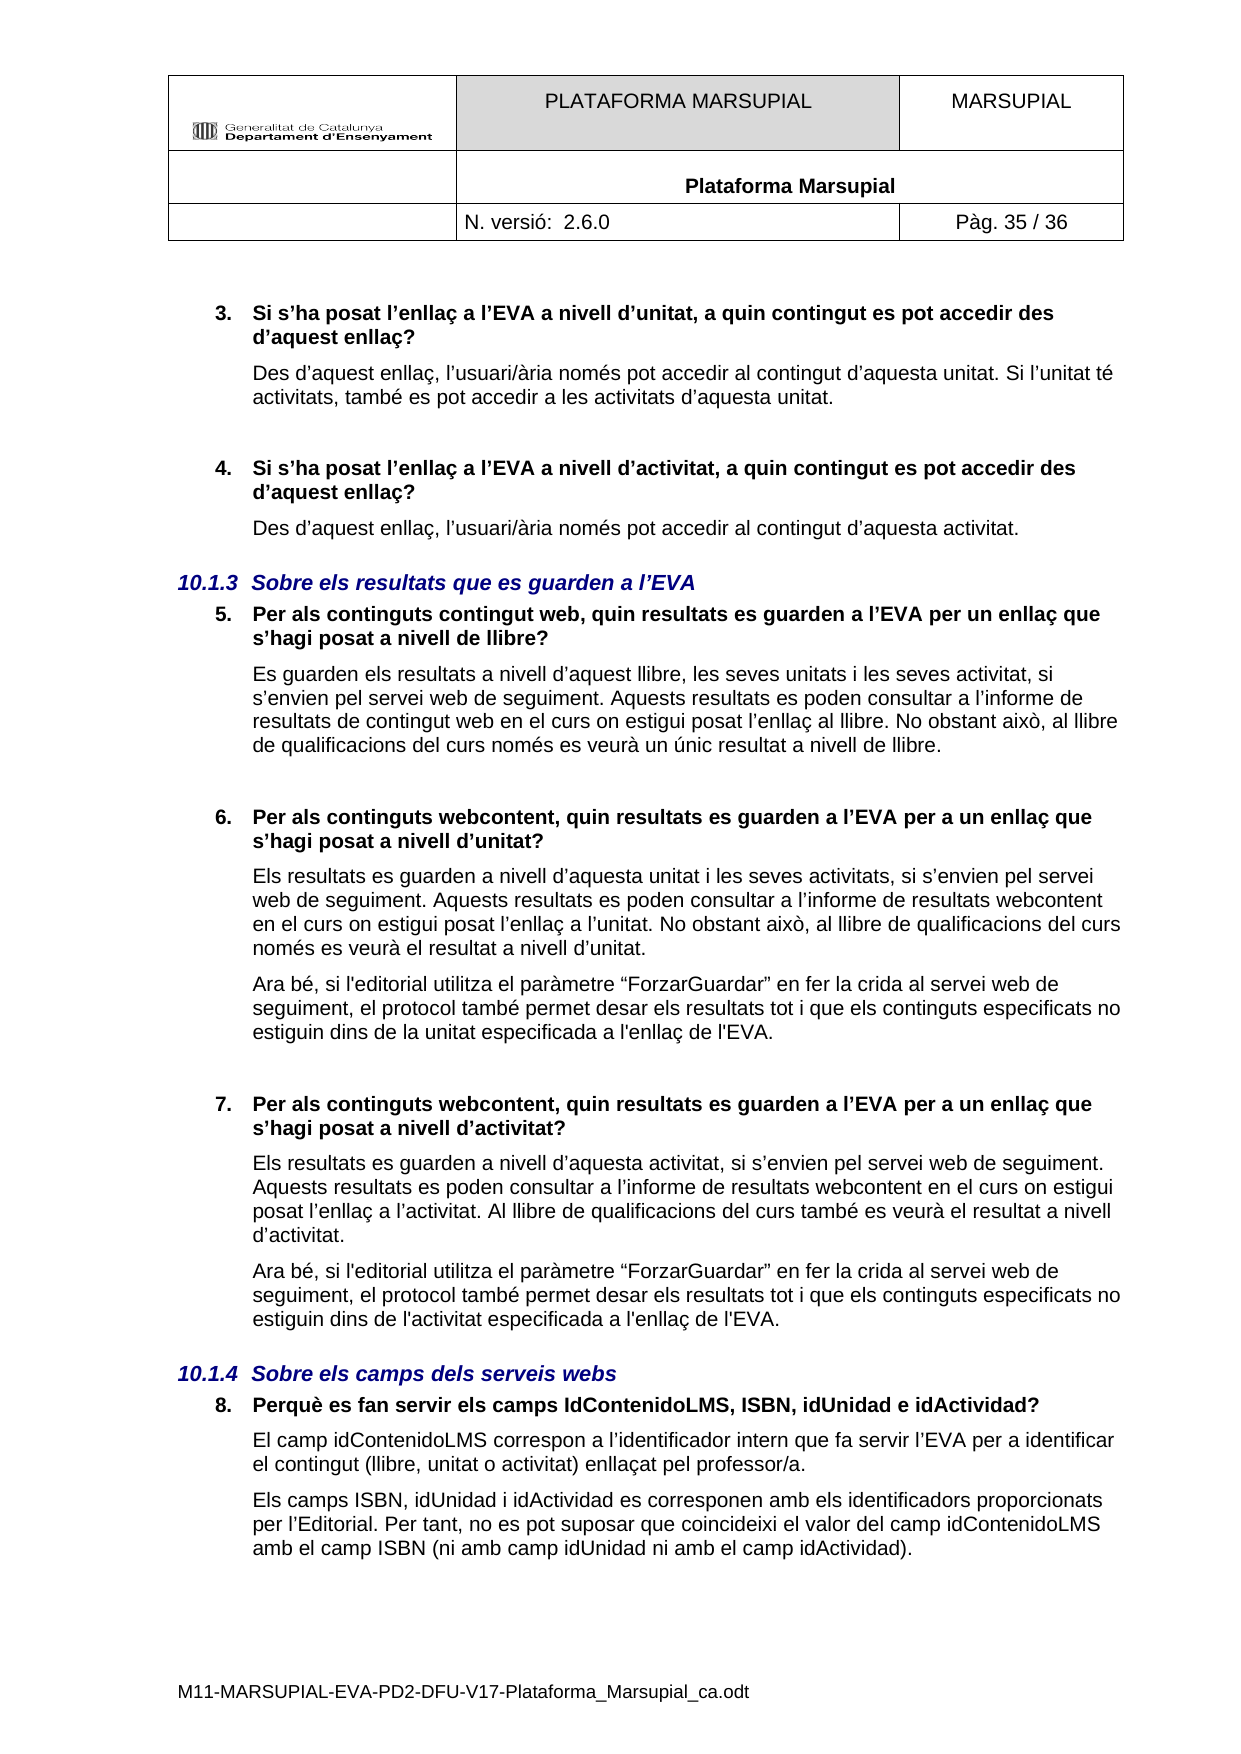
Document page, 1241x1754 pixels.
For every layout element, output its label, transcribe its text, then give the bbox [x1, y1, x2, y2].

text Ara bé, si l'editorial utilitza el paràmetre “ForzarGuardar” en fer la crida al servei web de seguiment, el protocol també permet desar els resultats tot i que els continguts especificats no estiguin dins de la unitat especificada a l'enllaç de l'EVA. [252, 972, 1122, 1044]
text Els camps ISBN, idUnidad i idActividad es corresponen amb els identificadors proporcionats per l’Editorial. Per tant, no es pot suposar que coincideixi el valor del camp idContenidoLMS amb el camp ISBN (ni amb camp idUnidad ni amb el camp idActividad). [252, 1488, 1122, 1560]
text Ara bé, si l'editorial utilitza el paràmetre “ForzarGuardar” en fer la crida al servei web de seguiment, el protocol també permet desar els resultats tot i que els continguts especificats no estiguin dins de l'activitat especificada a l'enllaç de l'EVA. [252, 1259, 1122, 1331]
list Per als continguts contingut web, quin resultats es guarden a l’EVA per un enllaç que s’hagi posat a nivell de llibre? [215, 602, 1122, 649]
text Es guarden els resultats a nivell d’aquest llibre, les seves unitats i les seves activitat, si s’envien pel servei web de seguiment. Aquests resultats es poden consultar a l’informe de resultats de contingut web en el curs on estigui posat l’enllaç al llibre. No obstant això, al llibre de qualificacions del curs només es veurà un únic resultat a nivell de llibre. [252, 661, 1122, 757]
subtitle Sobre els resultats que es guarden a l’EVA [177, 570, 1122, 595]
text Els resultats es guarden a nivell d’aquesta activitat, si s’envien pel servei web de seguiment. Aquests resultats es poden consultar a l’informe de resultats webcontent en el curs on estigui posat l’enllaç a l’activitat. Al llibre de qualificacions del curs també es veurà el resultat a nivell d’activitat. [252, 1151, 1122, 1247]
list Per als continguts webcontent, quin resultats es guarden a l’EVA per a un enllaç que s’hagi posat a nivell d’unitat? [215, 805, 1122, 853]
text Els resultats es guarden a nivell d’aquesta unitat i les seves activitats, si s’envien pel servei web de seguiment. Aquests resultats es poden consultar a l’informe de resultats webcontent en el curs on estigui posat l’enllaç a l’unitat. No obstant això, al llibre de qualificacions del curs només es veurà el resultat a nivell d’unitat. [252, 864, 1122, 960]
list Si s’ha posat l’enllaç a l’EVA a nivell d’activitat, a quin contingut es pot accedir des d’aquest enllaç? [215, 456, 1122, 504]
list Per als continguts webcontent, quin resultats es guarden a l’EVA per a un enllaç que s’hagi posat a nivell d’activitat? [215, 1091, 1122, 1139]
subtitle Sobre els camps dels serveis webs [177, 1361, 1122, 1386]
text Des d’aquest enllaç, l’usuari/ària només pot accedir al contingut d’aquesta activitat. [252, 516, 1122, 540]
list Si s’ha posat l’enllaç a l’EVA a nivell d’unitat, a quin contingut es pot accedir des d’aquest enllaç? [215, 301, 1122, 349]
text Des d’aquest enllaç, l’usuari/ària només pot accedir al contingut d’aquesta unitat. Si l’unitat té activitats, també es pot accedir a les activitats d’aquesta unitat. [252, 361, 1122, 408]
text El camp idContenidoLMS correspon a l’identificador intern que fa servir l’EVA per a identificar el contingut (llibre, unitat o activitat) enllaçat pel professor/a. [252, 1428, 1122, 1476]
list Perquè es fan servir els camps IdContenidoLMS, ISBN, idUnidad e idActividad? [215, 1392, 1122, 1416]
